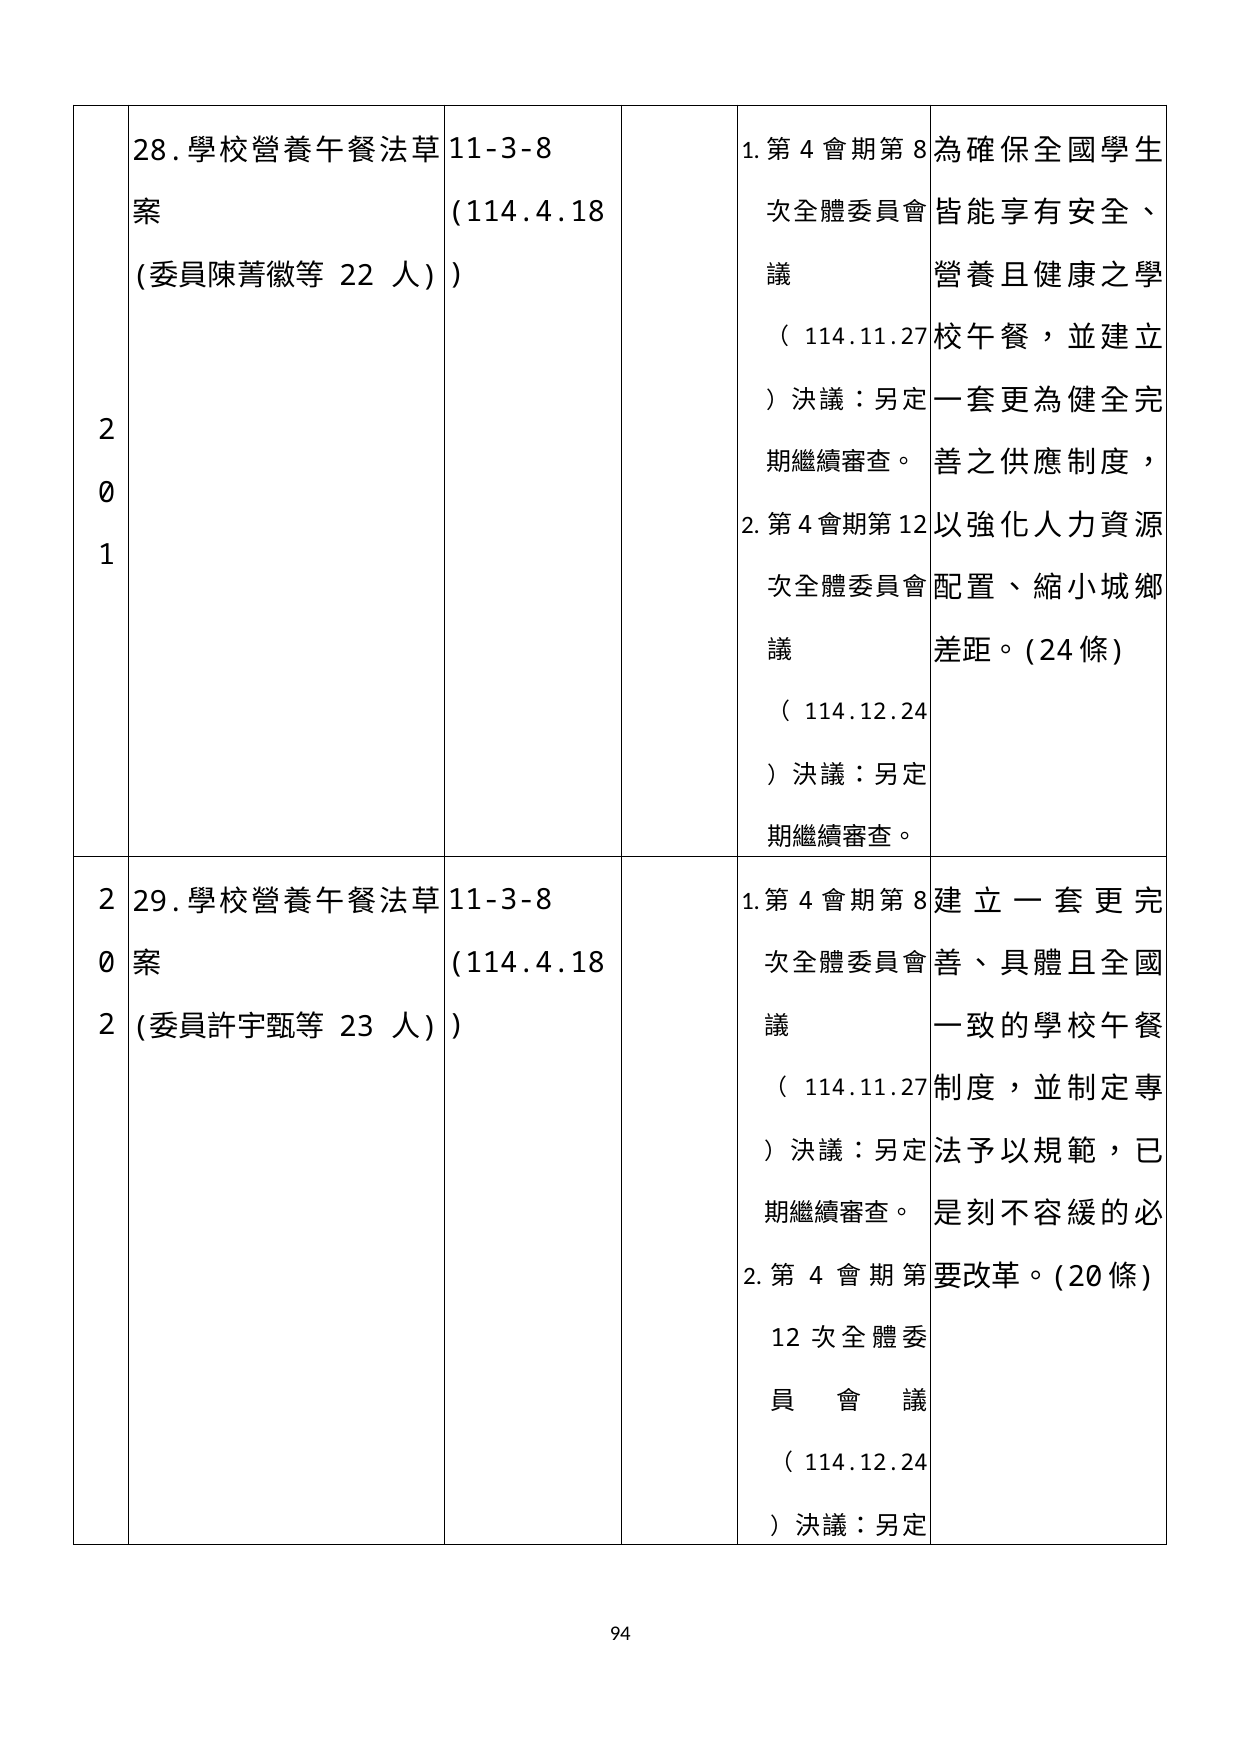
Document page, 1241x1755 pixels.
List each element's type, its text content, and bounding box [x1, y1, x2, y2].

table_cell 建立一套更完善、具體且全國一致的學校午餐制度，並制定專法予以規範，已是刻不容緩的必要改革。(20條) [931, 857, 1166, 1544]
table_cell [622, 106, 737, 856]
table_cell 11-3-8 (114.4.18) [445, 857, 621, 1544]
table_cell 第4會期第8次全體委員會議（114.11.27）決議：另定期繼續審查。 第4會期第12次全體委員會議（114.12.24）決議：另定 [738, 857, 930, 1544]
table_cell 11-3-8 (114.4.18) [445, 106, 621, 856]
table_cell 第4會期第8次全體委員會議（114.11.27）決議：另定期繼續審查。 第4會期第12次全體委員會議（114.12.24）決議：另定期繼續審查。 [738, 106, 930, 856]
table_cell [74, 857, 128, 1544]
table_cell [622, 857, 737, 1544]
table_cell 為確保全國學生皆能享有安全、營養且健康之學校午餐，並建立一套更為健全完善之供應制度，以強化人力資源配置、縮小城鄉差距。(24條) [931, 106, 1166, 856]
table_cell [74, 106, 128, 856]
table_cell 29.學校營養午餐法草案 (委員許宇甄等 23 人) [129, 857, 444, 1544]
table_cell 28.學校營養午餐法草案 (委員陳菁徽等 22 人) [129, 106, 444, 856]
